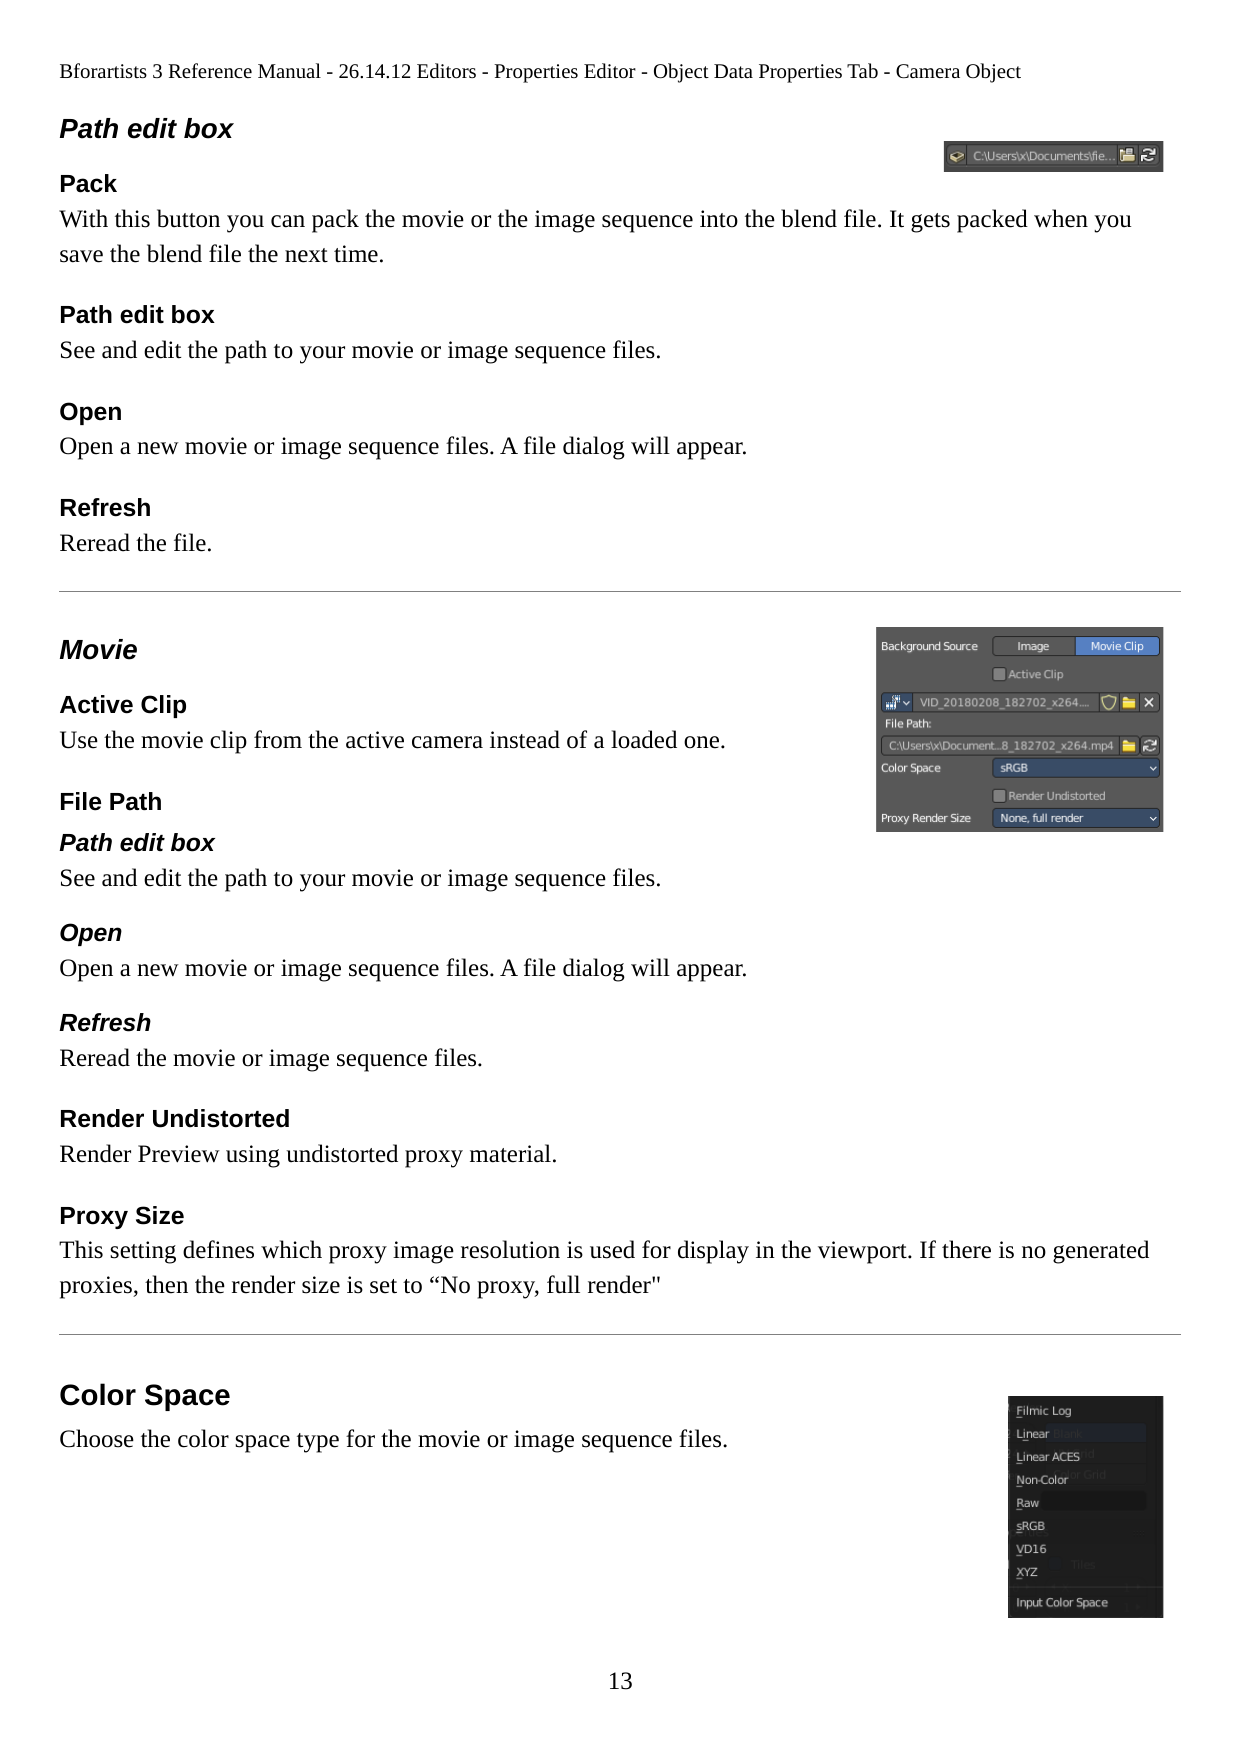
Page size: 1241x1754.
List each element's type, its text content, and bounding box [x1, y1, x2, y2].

subtitle Path edit box [59, 828, 1181, 856]
text This setting defines which proxy image resolution is used for display in the viewport. If there is no generated proxies, then the render size is set to “No proxy, full render" [59, 1236, 1181, 1299]
subtitle Refresh [59, 1008, 1181, 1037]
picture [1008, 1396, 1164, 1618]
picture [943, 141, 1164, 172]
subtitle Active Clip [59, 690, 876, 719]
subtitle Refresh [59, 493, 1181, 522]
subtitle Pack [59, 169, 1181, 198]
text Choose the color space type for the movie or image sequence files. [59, 1424, 1008, 1453]
text Render Preview using undistorted proxy material. [59, 1139, 1181, 1168]
subtitle Path edit box [59, 113, 1181, 144]
picture [876, 627, 1164, 832]
subtitle Color Space [59, 1378, 1181, 1412]
text Reread the movie or image sequence files. [59, 1043, 1181, 1072]
text Open a new movie or image sequence files. A file dialog will appear. [59, 953, 1181, 981]
subtitle Render Undistorted [59, 1104, 1181, 1133]
subtitle [1164, 690, 1181, 719]
text Reread the file. [59, 528, 1181, 557]
subtitle Open [59, 397, 1181, 425]
text See and edit the path to your movie or image sequence files. [59, 863, 1181, 891]
text See and edit the path to your movie or image sequence files. [59, 335, 1181, 364]
subtitle [1164, 787, 1181, 815]
subtitle File Path [59, 787, 876, 815]
text Use the movie clip from the active camera instead of a loaded one. [59, 725, 876, 754]
subtitle [1164, 633, 1181, 665]
subtitle Open [59, 918, 1181, 946]
subtitle Proxy Size [59, 1201, 1181, 1229]
subtitle Path edit box [59, 300, 1181, 329]
text With this button you can pack the movie or the image sequence into the blend file. It gets packed when you save the blend file the next time. [59, 204, 1181, 267]
subtitle Movie [59, 633, 876, 665]
text Open a new movie or image sequence files. A file dialog will appear. [59, 431, 1181, 460]
